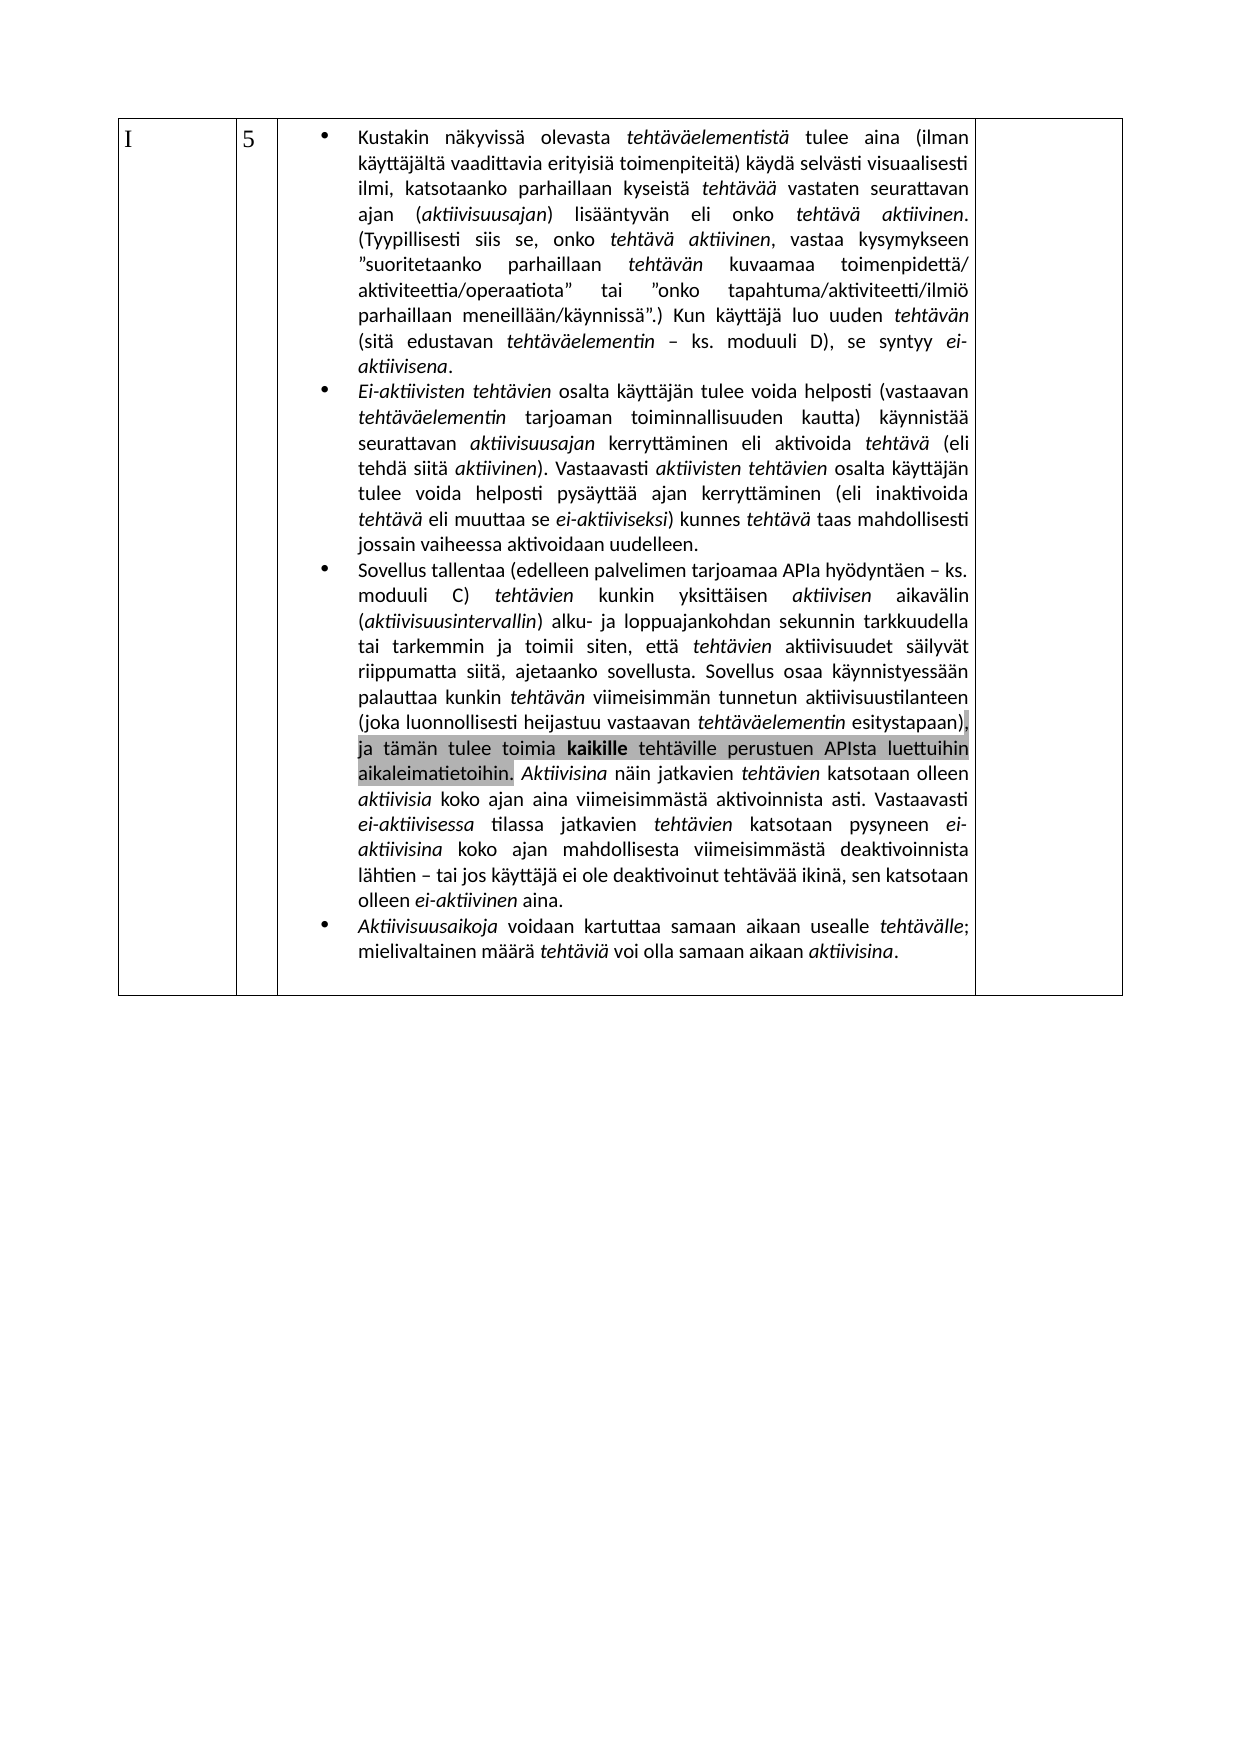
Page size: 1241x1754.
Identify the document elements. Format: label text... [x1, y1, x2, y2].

table_cell 5 [237, 119, 277, 995]
table_cell I [119, 119, 236, 995]
table_cell Kustakin näkyvissä olevasta tehtäväelementistä tulee aina (ilman käyttäjältä vaadittavia erityisiä toimenpiteitä) käydä selvästi visuaalisesti ilmi, katsotaanko parhaillaan kyseistä tehtävää vastaten seurattavan ajan (aktiivisuusajan) lisääntyvän eli onko tehtävä aktiivinen. (Tyypillisesti siis se, onko tehtävä aktiivinen, vastaa kysymykseen ”suoritetaanko parhaillaan tehtävän kuvaamaa toimenpidettä/ aktiviteettia/operaatiota” tai ”onko tapahtuma/aktiviteetti/ilmiö parhaillaan meneillään/käynnissä”.) Kun käyttäjä luo uuden tehtävän (sitä edustavan tehtäväelementin – ks. moduuli D), se syntyy ei-aktiivisena. Ei-aktiivisten tehtävien osalta käyttäjän tulee voida helposti (vastaavan tehtäväelementin tarjoaman toiminnallisuuden kautta) käynnistää seurattavan aktiivisuusajan kerryttäminen eli aktivoida tehtävä (eli tehdä siitä aktiivinen). Vastaavasti aktiivisten tehtävien osalta käyttäjän tulee voida helposti pysäyttää ajan kerryttäminen (eli inaktivoida tehtävä eli muuttaa se ei-aktiiviseksi) kunnes tehtävä taas mahdollisesti jossain vaiheessa aktivoidaan uudelleen. Sovellus tallentaa (edelleen palvelimen tarjoamaa APIa hyödyntäen – ks. moduuli C) tehtävien kunkin yksittäisen aktiivisen aikavälin (aktiivisuusintervallin) alku- ja loppuajankohdan sekunnin tarkkuudella tai tarkemmin ja toimii siten, että tehtävien aktiivisuudet säilyvät riippumatta siitä, ajetaanko sovellusta. Sovellus osaa käynnistyessään palauttaa kunkin tehtävän viimeisimmän tunnetun aktiivisuustilanteen (joka luonnollisesti heijastuu vastaavan tehtäväelementin esitystapaan), ja tämän tulee toimia kaikille tehtäville perustuen APIsta luettuihin aikaleimatietoihin. Aktiivisina näin jatkavien tehtävien katsotaan olleen aktiivisia koko ajan aina viimeisimmästä aktivoinnista asti. Vastaavasti ei-aktiivisessa tilassa jatkavien tehtävien katsotaan pysyneen ei-aktiivisina koko ajan mahdollisesta viimeisimmästä deaktivoinnista lähtien – tai jos käyttäjä ei ole deaktivoinut tehtävää ikinä, sen katsotaan olleen ei-aktiivinen aina. Aktiivisuusaikoja voidaan kartuttaa samaan aikaan usealle tehtävälle; mielivaltainen määrä tehtäviä voi olla samaan aikaan aktiivisina. [278, 119, 975, 995]
table_cell [976, 119, 1122, 995]
